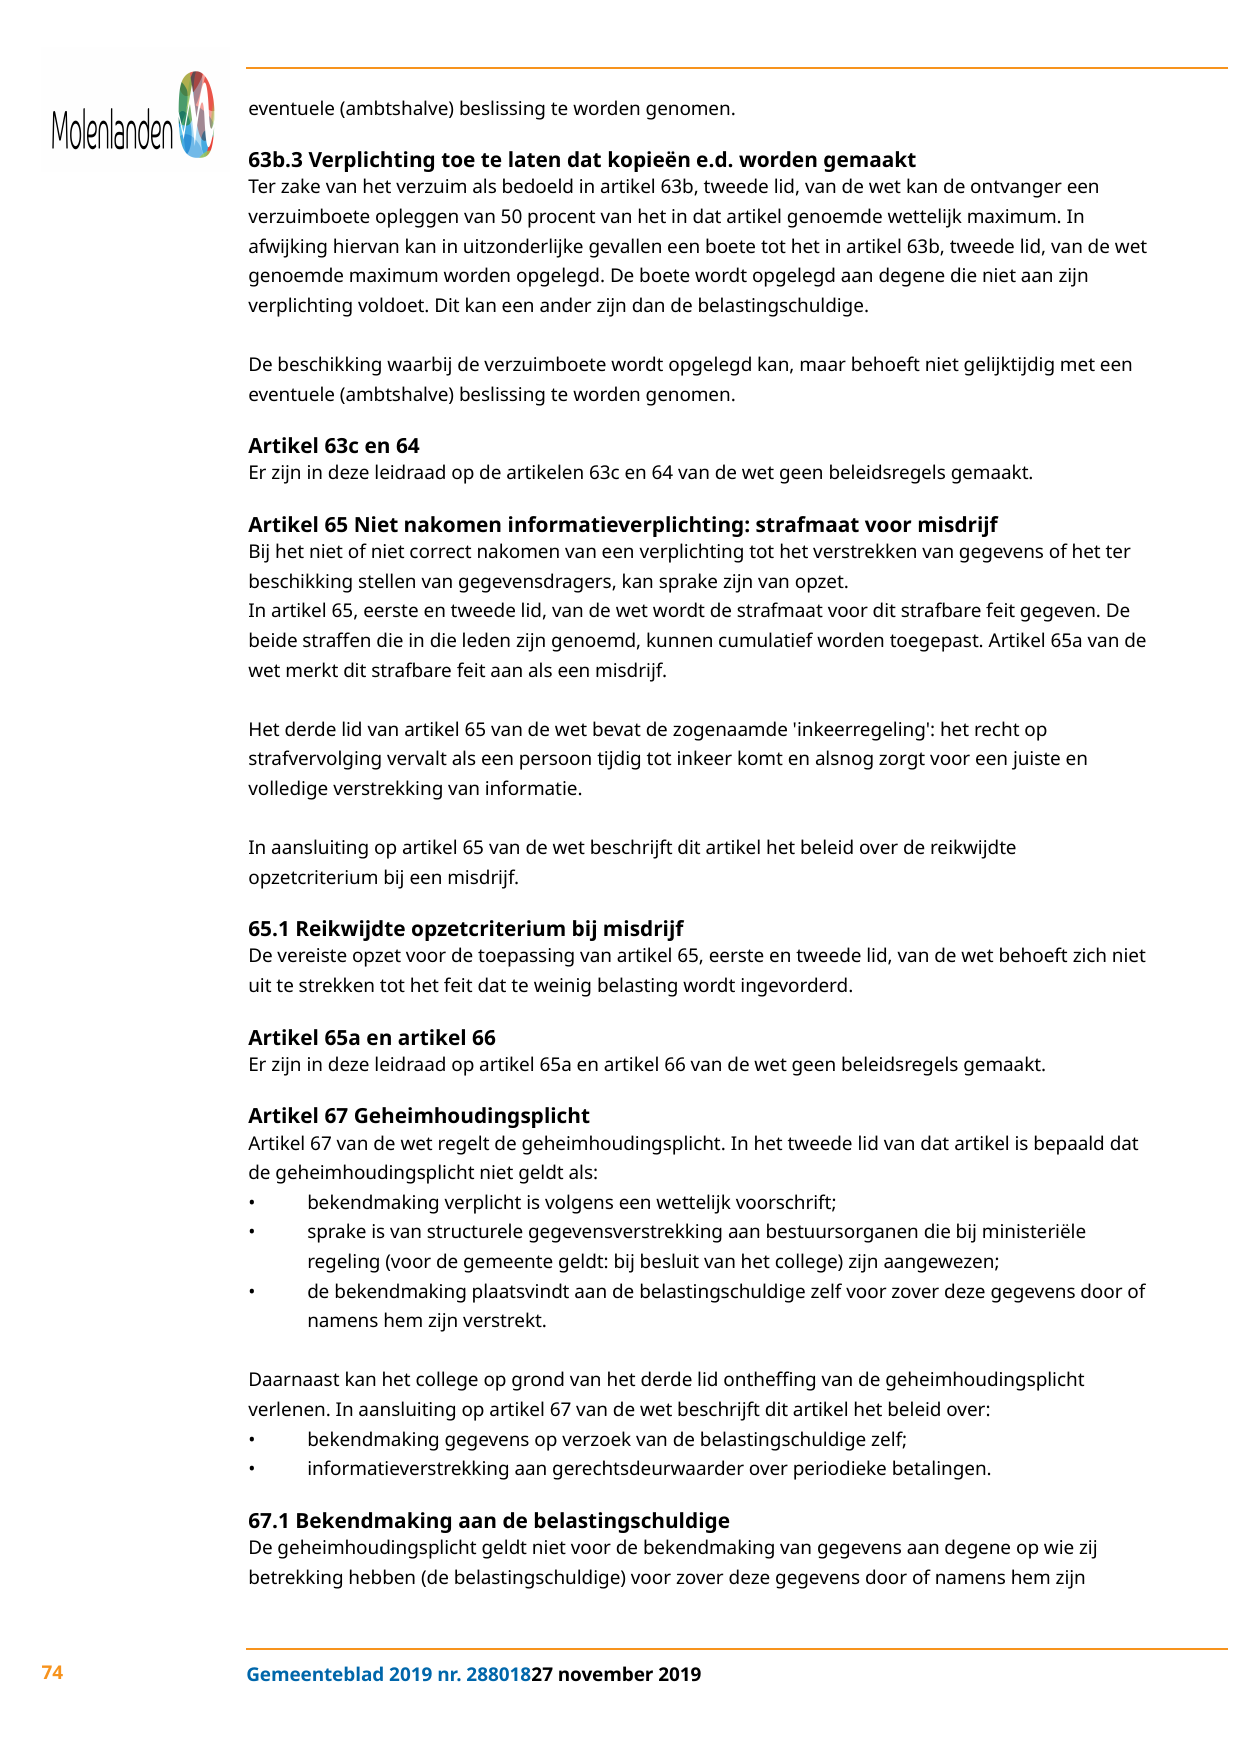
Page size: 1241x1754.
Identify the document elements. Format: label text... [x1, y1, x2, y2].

list bekendmaking gegevens op verzoek van de belastingschuldige zelf; [248, 1426, 1152, 1452]
text In aansluiting op artikel 65 van de wet beschrijft dit artikel het beleid over de reikwijdte opzetcriterium bij een misdrijf. [248, 834, 1152, 889]
text Daarnaast kan het college op grond van het derde lid ontheffing van de geheimhoudingsplicht verlenen. In aansluiting op artikel 67 van de wet beschrijft dit artikel het beleid over: [248, 1367, 1152, 1422]
text 67.1 Bekendmaking aan de belastingschuldige [248, 1506, 1152, 1534]
text De vereiste opzet voor de toepassing van artikel 65, eerste en tweede lid, van de wet behoeft zich niet uit te strekken tot het feit dat te weinig belasting wordt ingevorderd. [248, 943, 1152, 998]
list bekendmaking verplicht is volgens een wettelijk voorschrift; [248, 1189, 1152, 1215]
text eventuele (ambtshalve) beslissing te worden genomen. [248, 95, 1152, 121]
text Er zijn in deze leidraad op de artikelen 63c en 64 van de wet geen beleidsregels gemaakt. [248, 459, 1152, 485]
text Bij het niet of niet correct nakomen van een verplichting tot het verstrekken van gegevens of het ter beschikking stellen van gegevensdragers, kan sprake zijn van opzet. [248, 538, 1152, 594]
list de bekendmaking plaatsvindt aan de belastingschuldige zelf voor zover deze gegevens door of namens hem zijn verstrekt. [248, 1278, 1152, 1333]
text Ter zake van het verzuim als bedoeld in artikel 63b, tweede lid, van de wet kan de ontvanger een verzuimboete opleggen van 50 procent van het in dat artikel genoemde wettelijk maximum. In afwijking hiervan kan in uitzonderlijke gevallen een boete tot het in artikel 63b, tweede lid, van de wet genoemde maximum worden opgelegd. De boete wordt opgelegd aan degene die niet aan zijn verplichting voldoet. Dit kan een ander zijn dan de belastingschuldige. [248, 174, 1152, 318]
text Artikel 65a en artikel 66 [248, 1023, 1152, 1051]
list sprake is van structurele gegevensverstrekking aan bestuursorganen die bij ministeriële regeling (voor de gemeente geldt: bij besluit van het college) zijn aangewezen; [248, 1219, 1152, 1274]
list informatieverstrekking aan gerechtsdeurwaarder over periodieke betalingen. [248, 1455, 1152, 1481]
text In artikel 65, eerste en tweede lid, van de wet wordt de strafmaat voor dit strafbare feit gegeven. De beide straffen die in die leden zijn genoemd, kunnen cumulatief worden toegepast. Artikel 65a van de wet merkt dit strafbare feit aan als een misdrijf. [248, 598, 1152, 682]
text Het derde lid van artikel 65 van de wet bevat de zogenaamde 'inkeerregeling': het recht op strafvervolging vervalt als een persoon tijdig tot inkeer komt en alsnog zorgt voor een juiste en volledige verstrekking van informatie. [248, 716, 1152, 801]
text Artikel 67 Geheimhoudingsplicht [248, 1102, 1152, 1130]
text Er zijn in deze leidraad op artikel 65a en artikel 66 van de wet geen beleidsregels gemaakt. [248, 1051, 1152, 1077]
text Artikel 65 Niet nakomen informatieverplichting: strafmaat voor misdrijf [248, 510, 1152, 538]
picture [41, 47, 231, 172]
text De geheimhoudingsplicht geldt niet voor de bekendmaking van gegevens aan degene op wie zij betrekking hebben (de belastingschuldige) voor zover deze gegevens door of namens hem zijn [248, 1534, 1152, 1589]
text Artikel 63c en 64 [248, 431, 1152, 459]
text De beschikking waarbij de verzuimboete wordt opgelegd kan, maar behoeft niet gelijktijdig met een eventuele (ambtshalve) beslissing te worden genomen. [248, 351, 1152, 406]
text Artikel 67 van de wet regelt de geheimhoudingsplicht. In het tweede lid van dat artikel is bepaald dat de geheimhoudingsplicht niet geldt als: [248, 1130, 1152, 1185]
text 63b.3 Verplichting toe te laten dat kopieën e.d. worden gemaakt [248, 145, 1152, 174]
text 65.1 Reikwijdte opzetcriterium bij misdrijf [248, 914, 1152, 943]
